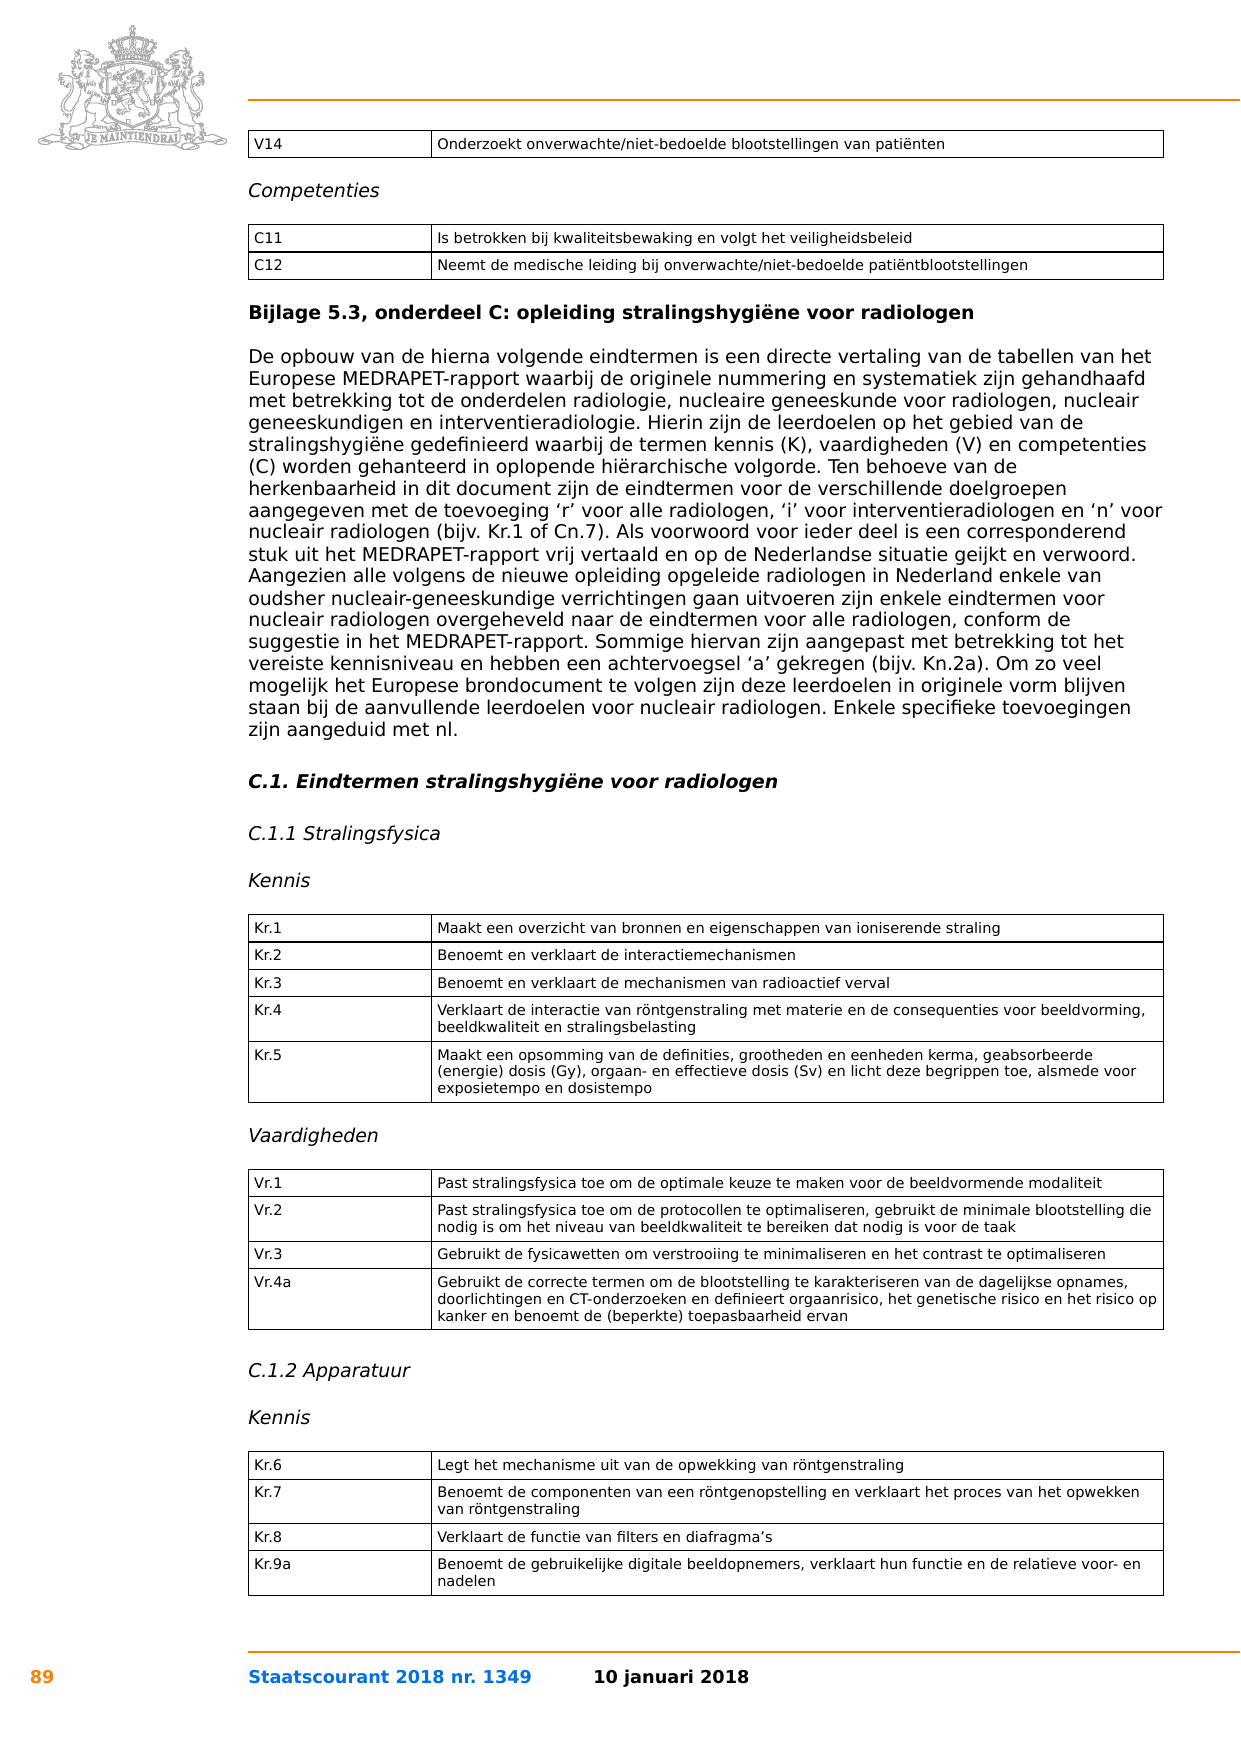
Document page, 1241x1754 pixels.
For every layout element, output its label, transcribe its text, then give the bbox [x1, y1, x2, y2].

table_cell Benoemt en verklaart de mechanismen van radioactief verval [432, 970, 1163, 996]
subtitle Vaardigheden [248, 1125, 1163, 1147]
table_cell Maakt een opsomming van de definities, grootheden en eenheden kerma, geabsorbeerde (energie) dosis (Gy), orgaan- en effectieve dosis (Sv) en licht deze begrippen toe, alsmede voor exposietempo en dosistempo [432, 1042, 1163, 1102]
table_cell Verklaart de interactie van röntgenstraling met materie en de consequenties voor beeldvorming, beeldkwaliteit en stralingsbelasting [432, 997, 1163, 1041]
table_cell Onderzoekt onverwachte/niet-bedoelde blootstellingen van patiënten [432, 131, 1163, 157]
table_cell Vr.3 [249, 1242, 431, 1268]
table_cell Benoemt de gebruikelijke digitale beeldopnemers, verklaart hun functie en de relatieve voor- en nadelen [432, 1551, 1163, 1595]
subtitle Kennis [248, 1407, 1163, 1429]
table_header Is betrokken bij kwaliteitsbewaking en volgt het veiligheidsbeleid [432, 225, 1163, 251]
subtitle C.1. Eindtermen stralingshygiëne voor radiologen [248, 771, 1163, 793]
subtitle Kennis [248, 870, 1163, 892]
subtitle C.1.1 Stralingsfysica [248, 823, 1163, 845]
table_cell Kr.7 [249, 1480, 431, 1523]
table_header Kr.1 [249, 915, 431, 941]
table_cell Verklaart de functie van filters en diafragma’s [432, 1524, 1163, 1550]
subtitle C.1.2 Apparatuur [248, 1360, 1163, 1382]
table_cell Kr.8 [249, 1524, 431, 1550]
picture [38, 25, 227, 150]
table_header Maakt een overzicht van bronnen en eigenschappen van ioniserende straling [432, 915, 1163, 941]
subtitle Competenties [248, 180, 1163, 202]
table_header Past stralingsfysica toe om de optimale keuze te maken voor de beeldvormende modaliteit [432, 1170, 1163, 1196]
table_header Legt het mechanisme uit van de opwekking van röntgenstraling [432, 1452, 1163, 1478]
table_cell Benoemt en verklaart de interactiemechanismen [432, 943, 1163, 969]
table_cell Past stralingsfysica toe om de protocollen te optimaliseren, gebruikt de minimale blootstelling die nodig is om het niveau van beeldkwaliteit te bereiken dat nodig is voor de taak [432, 1197, 1163, 1241]
table_cell Kr.3 [249, 970, 431, 996]
table_cell Kr.9a [249, 1551, 431, 1595]
table_cell Vr.4a [249, 1269, 431, 1329]
table_cell Neemt de medische leiding bij onverwachte/niet-bedoelde patiëntblootstellingen [432, 253, 1163, 279]
table_cell Vr.2 [249, 1197, 431, 1241]
text Aangezien alle volgens de nieuwe opleiding opgeleide radiologen in Nederland enkele van oudsher nucleair-geneeskundige verrichtingen gaan uitvoeren zijn enkele eindtermen voor nucleair radiologen overgeheveld naar de eindtermen voor alle radiologen, conform de suggestie in het MEDRAPET-rapport. Sommige hiervan zijn aangepast met betrekking tot het vereiste kennisniveau en hebben een achtervoegsel ‘a’ gekregen (bijv. Kn.2a). Om zo veel mogelijk het Europese brondocument te volgen zijn deze leerdoelen in originele vorm blijven staan bij de aanvullende leerdoelen voor nucleair radiologen. Enkele specifieke toevoegingen zijn aangeduid met nl. [248, 565, 1163, 741]
table_cell Kr.2 [249, 943, 431, 969]
table_cell V14 [249, 131, 431, 157]
table_cell Kr.4 [249, 997, 431, 1041]
table_cell C12 [249, 253, 431, 279]
table_cell Gebruikt de correcte termen om de blootstelling te karakteriseren van de dagelijkse opnames, doorlichtingen en CT-onderzoeken en definieert orgaanrisico, het genetische risico en het risico op kanker en benoemt de (beperkte) toepasbaarheid ervan [432, 1269, 1163, 1329]
table_cell Kr.5 [249, 1042, 431, 1102]
table_cell Gebruikt de fysicawetten om verstrooiing te minimaliseren en het contrast te optimaliseren [432, 1242, 1163, 1268]
table_cell Benoemt de componenten van een röntgenopstelling en verklaart het proces van het opwekken van röntgenstraling [432, 1480, 1163, 1523]
table_header C11 [249, 225, 431, 251]
text De opbouw van de hierna volgende eindtermen is een directe vertaling van de tabellen van het Europese MEDRAPET-rapport waarbij de originele nummering en systematiek zijn gehandhaafd met betrekking tot de onderdelen radiologie, nucleaire geneeskunde voor radiologen, nucleair geneeskundigen en interventieradiologie. Hierin zijn de leerdoelen op het gebied van de stralingshygiëne gedefinieerd waarbij de termen kennis (K), vaardigheden (V) en competenties (C) worden gehanteerd in oplopende hiërarchische volgorde. Ten behoeve van de herkenbaarheid in dit document zijn de eindtermen voor de verschillende doelgroepen aangegeven met de toevoeging ‘r’ voor alle radiologen, ‘i’ voor interventieradiologen en ‘n’ voor nucleair radiologen (bijv. Kr.1 of Cn.7). Als voorwoord voor ieder deel is een corresponderend stuk uit het MEDRAPET-rapport vrij vertaald en op de Nederlandse situatie geijkt en verwoord. [248, 346, 1163, 565]
table_header Kr.6 [249, 1452, 431, 1478]
table_header Vr.1 [249, 1170, 431, 1196]
text Bijlage 5.3, onderdeel C: opleiding stralingshygiëne voor radiologen [248, 302, 1163, 324]
